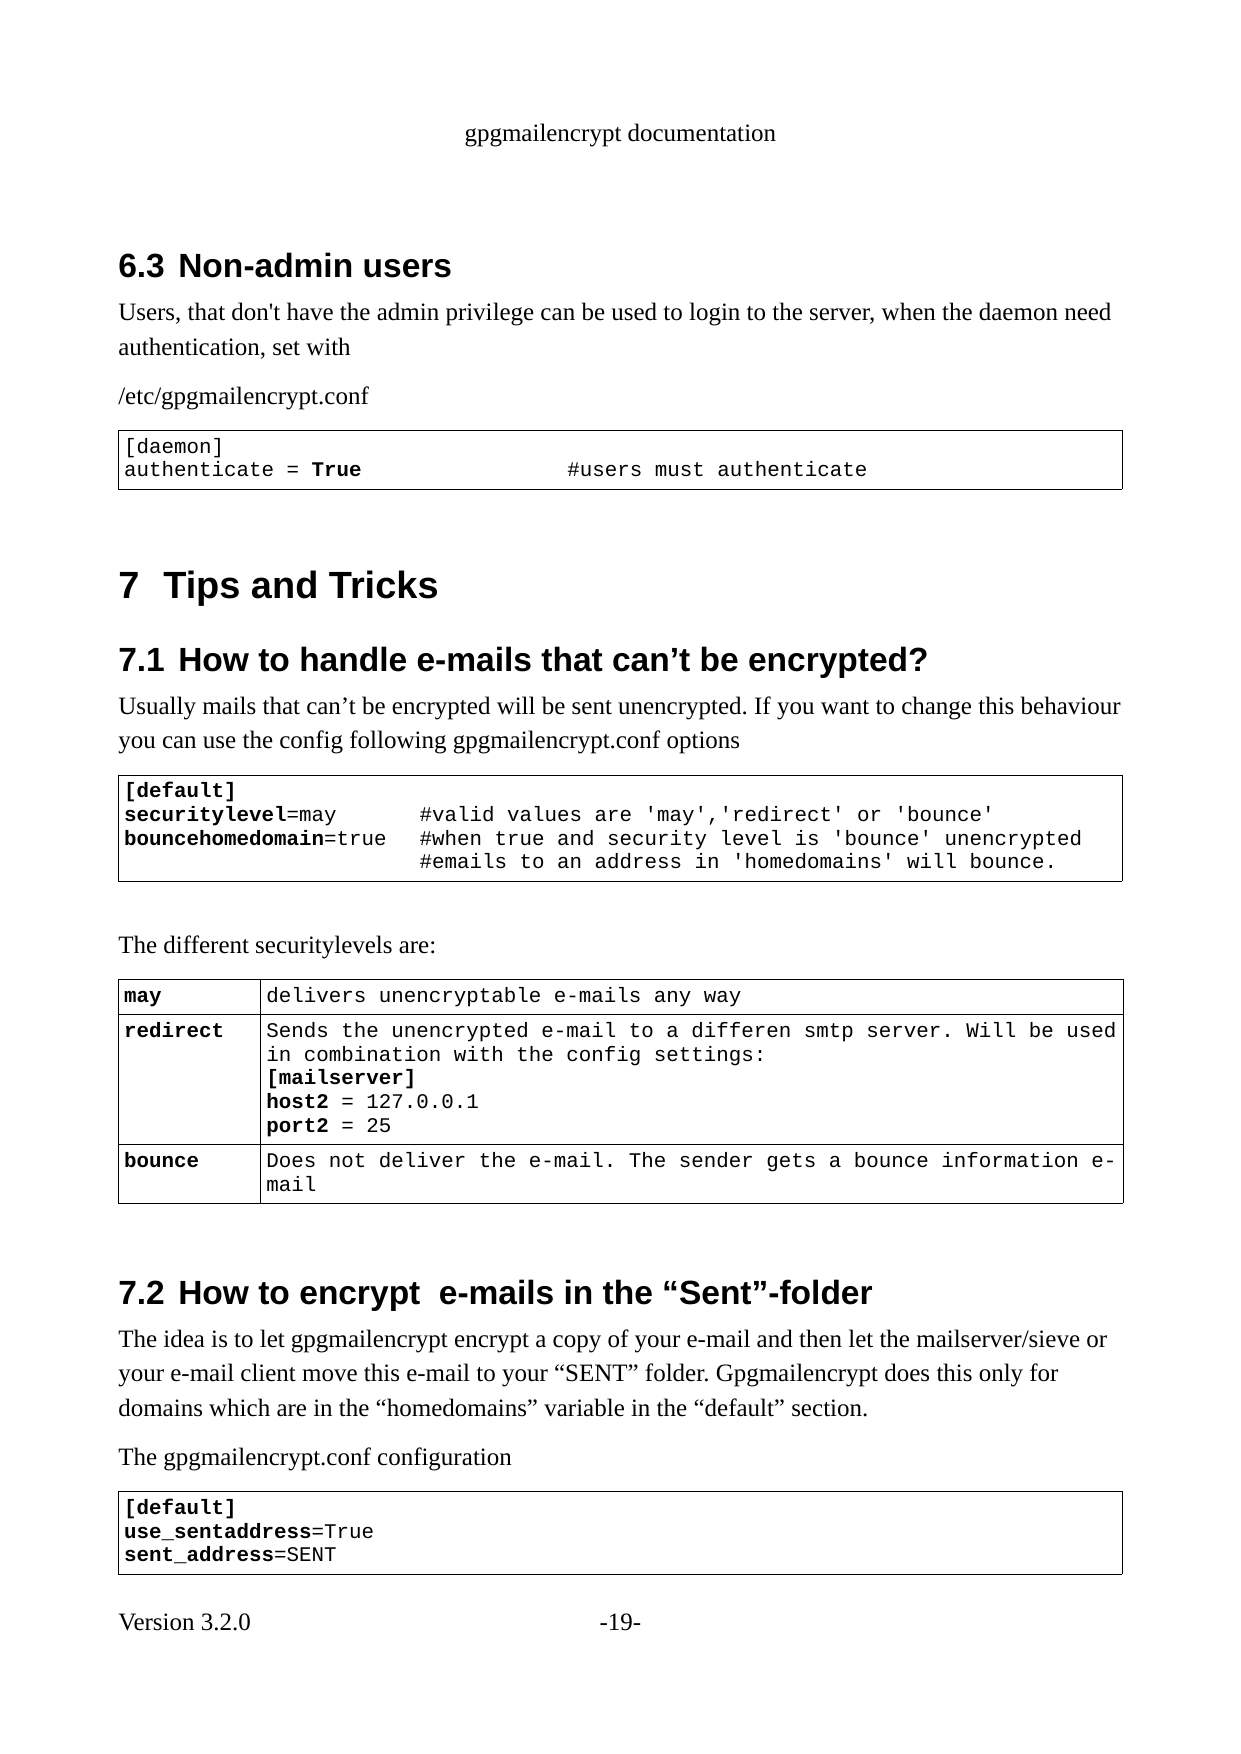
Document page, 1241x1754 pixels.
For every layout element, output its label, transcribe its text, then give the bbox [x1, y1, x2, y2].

text Users, that don't have the admin privilege can be used to login to the server, when the daemon need authentication, set with [118, 297, 1122, 361]
table_header [default] securitylevel=may #valid values are 'may','redirect' or 'bounce' bouncehomedomain=true #when true and security level is 'bounce' unencrypted #emails to an address in 'homedomains' will bounce. [119, 776, 1122, 881]
table_cell Sends the unencrypted e-mail to a differen smtp server. Will be used in combination with the config settings: [mailserver] host2 = 127.0.0.1 port2 = 25 [261, 1015, 1123, 1144]
text Usually mails that can’t be encrypted will be sent unencrypted. If you want to change this behaviour you can use the config following gpgmailencrypt.conf options [118, 691, 1122, 754]
table_header [daemon] authenticate = True #users must authenticate [119, 431, 1122, 489]
table_cell redirect [119, 1015, 260, 1144]
subtitle How to encrypt e-mails in the “Sent”-folder [118, 1273, 1122, 1312]
text The different securitylevels are: [118, 930, 1122, 959]
table_cell bounce [119, 1145, 260, 1203]
text /etc/gpgmailencrypt.conf [118, 381, 1122, 410]
text The idea is to let gpgmailencrypt encrypt a copy of your e-mail and then let the mailserver/sieve or your e-mail client move this e-mail to your “SENT” folder. Gpgmailencrypt does this only for domains which are in the “homedomains” variable in the “default” section. [118, 1324, 1122, 1422]
table_cell Does not deliver the e-mail. The sender gets a bounce information e-mail [261, 1145, 1123, 1203]
text The gpgmailencrypt.conf configuration [118, 1442, 1122, 1471]
subtitle How to handle e-mails that can’t be encrypted? [118, 640, 1122, 679]
table_header [default] use_sentaddress=True sent_address=SENT [119, 1492, 1122, 1574]
subtitle Non-admin users [118, 246, 1122, 285]
subtitle Tips and Tricks [118, 563, 1122, 607]
table_header delivers unencryptable e-mails any way [261, 980, 1123, 1014]
table_header may [119, 980, 260, 1014]
